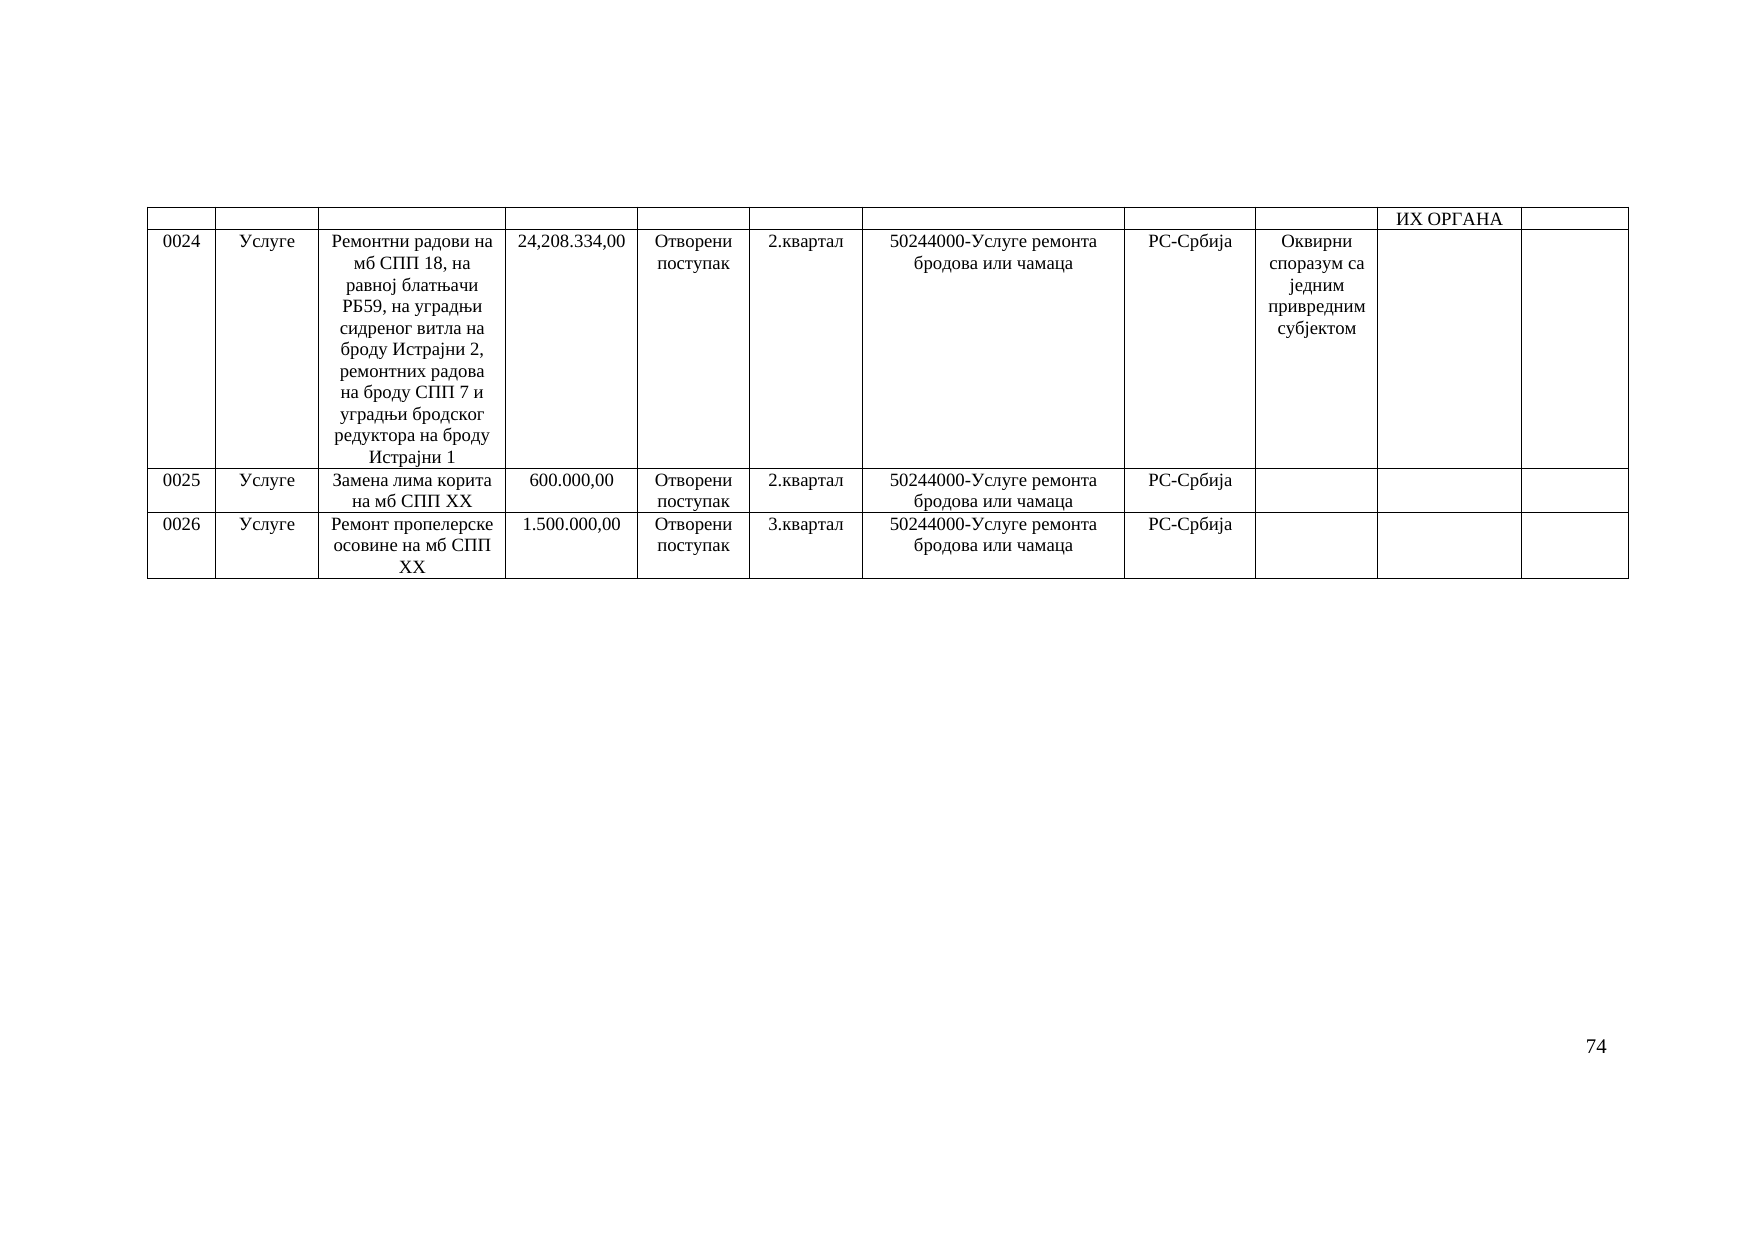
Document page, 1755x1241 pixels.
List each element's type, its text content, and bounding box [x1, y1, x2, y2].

table_cell [216, 208, 318, 229]
table_cell Ремонтни радови на мб СПП 18, на равној блатњачи РБ59, на уградњи сидреног витла на броду Истрајни 2, ремонтних радова на броду СПП 7 и уградњи бродског редуктора на броду Истрајни 1 [319, 230, 505, 467]
table_cell [1378, 513, 1521, 577]
table_cell Оквирни споразум са једним привредним субјектом [1256, 230, 1377, 467]
table_cell Услуге [216, 513, 318, 577]
table_cell [1522, 469, 1628, 512]
table_cell ИХ ОРГАНА [1378, 208, 1521, 229]
table_cell [1256, 469, 1377, 512]
table_cell [638, 208, 749, 229]
table_cell [1378, 469, 1521, 512]
table_cell 2.квартал [750, 230, 862, 467]
table_cell РС-Србија [1125, 513, 1255, 577]
table_cell РС-Србија [1125, 469, 1255, 512]
table_cell [1125, 208, 1255, 229]
table_cell Ремонт пропелерске осовине на мб СПП XX [319, 513, 505, 577]
table_cell Услуге [216, 469, 318, 512]
table_cell Замена лима корита на мб СПП XX [319, 469, 505, 512]
table_cell 24,208.334,00 [506, 230, 637, 467]
table_cell 50244000-Услуге ремонта бродова или чамаца [863, 230, 1124, 467]
table_cell [1522, 513, 1628, 577]
table_cell 0025 [148, 469, 215, 512]
table_cell Отворени поступак [638, 230, 749, 467]
table_cell Услуге [216, 230, 318, 467]
table_cell [750, 208, 862, 229]
table_cell [1378, 230, 1521, 467]
table_cell Отворени поступак [638, 469, 749, 512]
table_cell 50244000-Услуге ремонта бродова или чамаца [863, 469, 1124, 512]
table_cell [1256, 208, 1377, 229]
table_cell [1256, 513, 1377, 577]
table_cell 3.квартал [750, 513, 862, 577]
table_cell [1522, 208, 1628, 229]
table_cell 0026 [148, 513, 215, 577]
table_cell 50244000-Услуге ремонта бродова или чамаца [863, 513, 1124, 577]
table_cell 600.000,00 [506, 469, 637, 512]
table_cell 0024 [148, 230, 215, 467]
table_cell 1.500.000,00 [506, 513, 637, 577]
table_cell Отворени поступак [638, 513, 749, 577]
table_cell 2.квартал [750, 469, 862, 512]
table_cell [1522, 230, 1628, 467]
table_cell [319, 208, 505, 229]
table_cell РС-Србија [1125, 230, 1255, 467]
table_cell [148, 208, 215, 229]
table_cell [506, 208, 637, 229]
table_cell [863, 208, 1124, 229]
